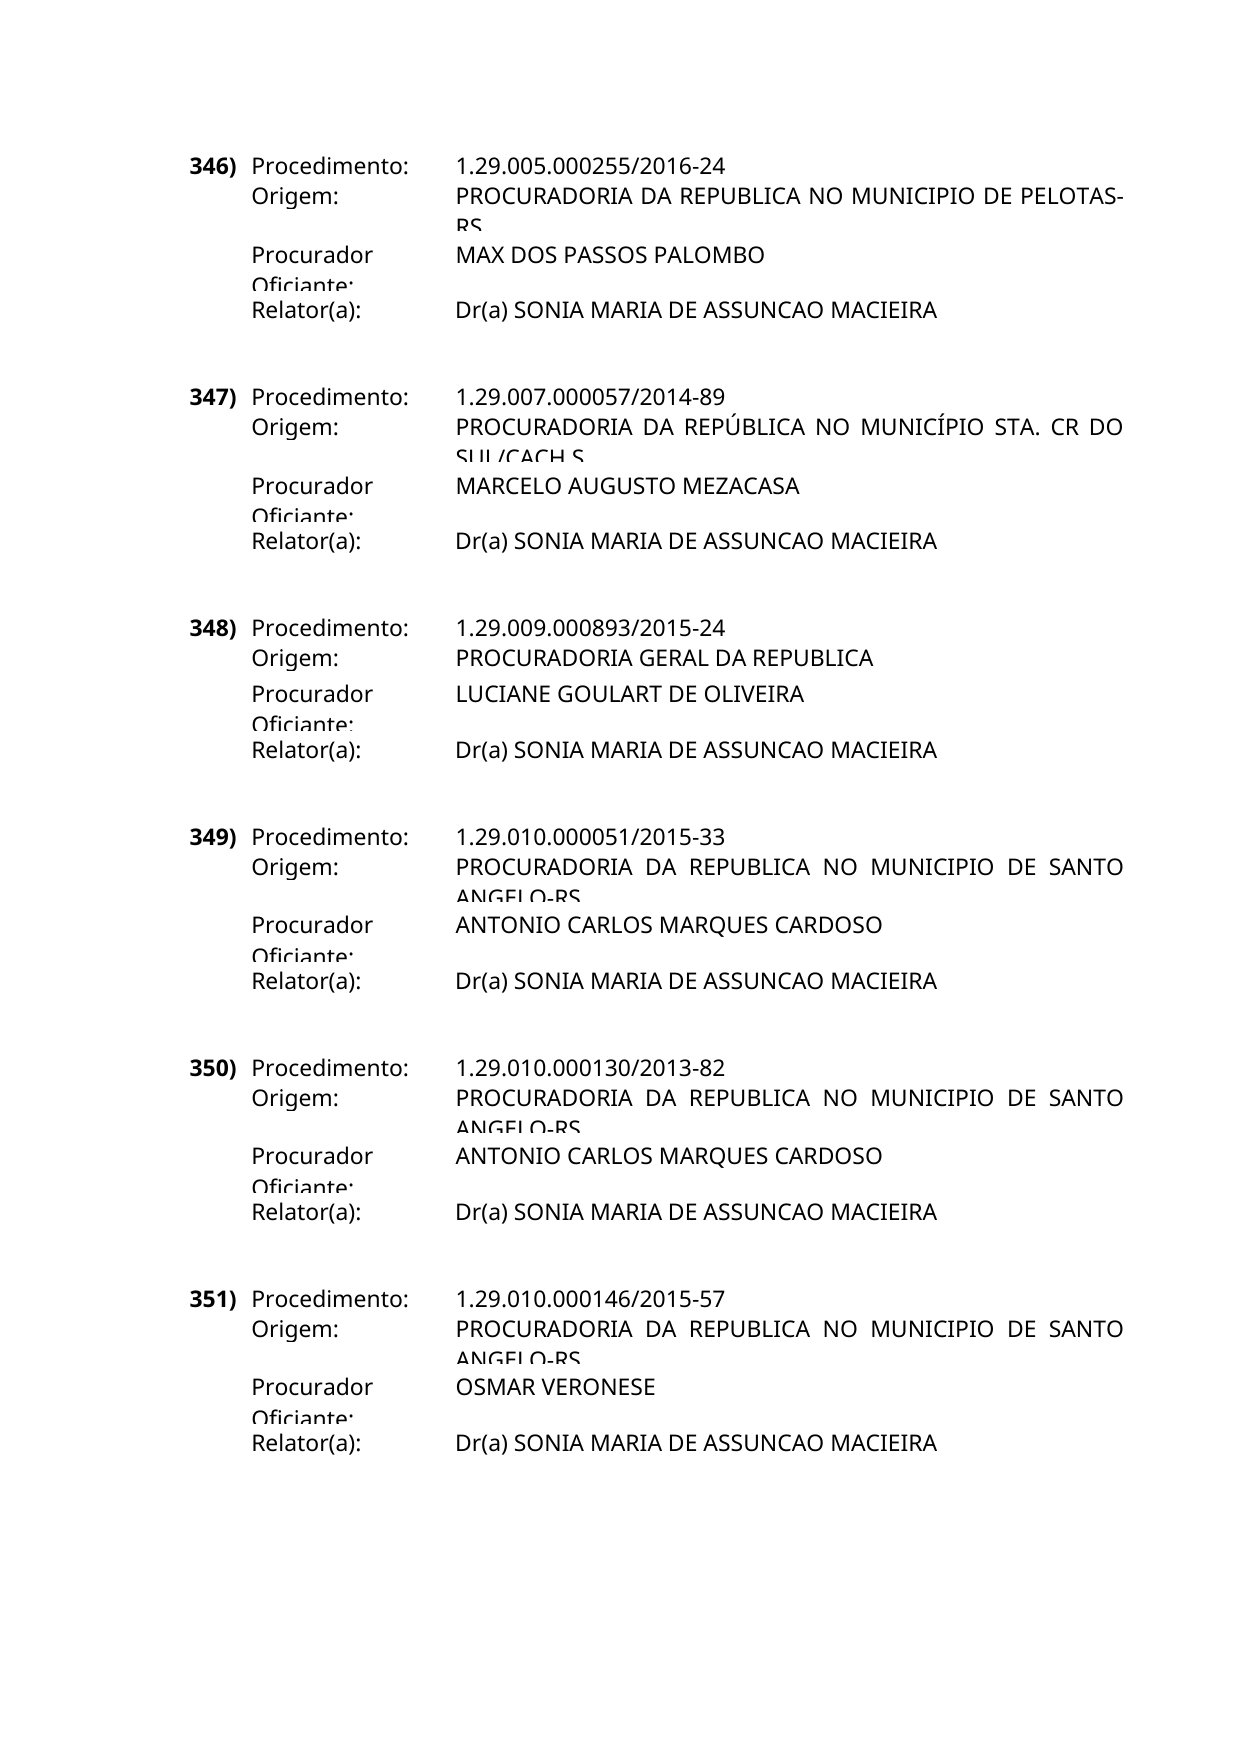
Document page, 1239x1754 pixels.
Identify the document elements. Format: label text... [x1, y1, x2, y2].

table_cell [189, 1140, 251, 1191]
table_cell [0, 1196, 189, 1226]
table_cell Procurador Oficiante: [251, 678, 455, 731]
table_cell [1125, 180, 1239, 208]
table_cell Origem: [251, 411, 455, 439]
table_cell [1125, 1133, 1239, 1140]
table_cell [189, 239, 251, 289]
table_cell [0, 294, 189, 324]
table_cell Procedimento: [251, 612, 455, 641]
table_cell [1125, 1283, 1239, 1311]
table_cell [0, 1364, 189, 1371]
table_cell [455, 1226, 1124, 1283]
table_cell [1125, 1110, 1239, 1133]
table_cell [251, 879, 455, 902]
table_header Dr(a) SONIA MARIA DE ASSUNCAO MACIEIRA [455, 294, 1122, 323]
table_cell [251, 764, 455, 821]
table_cell [189, 909, 251, 960]
table_cell Procedimento: [251, 1052, 455, 1080]
table_cell [0, 324, 189, 381]
table_cell [1125, 462, 1239, 469]
table_cell Procurador Oficiante: [251, 1140, 455, 1193]
table_cell [0, 764, 189, 821]
table_header [0, 0, 189, 150]
table_cell [0, 671, 189, 678]
table_cell [0, 1371, 189, 1422]
table_cell [1125, 734, 1239, 764]
table_cell [189, 324, 251, 381]
table_header [189, 0, 251, 150]
table_cell [189, 411, 251, 439]
table_header Dr(a) SONIA MARIA DE ASSUNCAO MACIEIRA [455, 965, 1122, 993]
table_cell [189, 671, 251, 678]
table_cell [0, 821, 189, 849]
table_cell [1125, 909, 1239, 960]
table_cell [455, 462, 1124, 469]
table_cell [1125, 1341, 1239, 1364]
table_cell [1125, 440, 1239, 462]
table_cell [0, 1082, 189, 1110]
table_cell [0, 1110, 189, 1133]
table_cell [1125, 1196, 1239, 1226]
table_cell [1125, 1427, 1239, 1457]
table_cell [455, 671, 1124, 678]
table_cell [251, 1341, 455, 1364]
table_cell [189, 995, 251, 1052]
table_cell [455, 902, 1124, 909]
table_cell [189, 1313, 251, 1341]
table_cell [0, 1427, 189, 1457]
table_cell Procurador Oficiante: [251, 470, 455, 522]
table_cell 348) [189, 612, 251, 641]
table_cell PROCURADORIA DA REPUBLICA NO MUNICIPIO DE SANTO ANGELO-RS [455, 851, 1124, 902]
table_cell [0, 525, 189, 555]
table_cell [1125, 1082, 1239, 1110]
table_cell [1125, 470, 1239, 521]
table_cell [1125, 671, 1239, 678]
table_header [1125, 0, 1239, 150]
table_cell PROCURADORIA DA REPÚBLICA NO MUNICÍPIO STA. CR DO SUL/CACH S [455, 411, 1124, 462]
table_cell Origem: [251, 642, 455, 671]
table_cell Origem: [251, 1313, 455, 1341]
table_cell [0, 440, 189, 462]
table_cell [0, 909, 189, 960]
table_cell [1125, 150, 1239, 178]
table_cell [1125, 995, 1239, 1052]
table_header Dr(a) SONIA MARIA DE ASSUNCAO MACIEIRA [455, 525, 1122, 554]
table_cell [1125, 231, 1239, 238]
table_cell [0, 965, 189, 995]
table_cell [0, 1052, 189, 1080]
table_header Relator(a): [251, 965, 455, 993]
table_cell PROCURADORIA DA REPUBLICA NO MUNICIPIO DE PELOTAS-RS [455, 180, 1124, 231]
table_cell [1125, 642, 1239, 671]
table_cell MARCELO AUGUSTO MEZACASA [455, 470, 1124, 521]
table_cell ANTONIO CARLOS MARQUES CARDOSO [455, 909, 1124, 960]
table_cell [455, 1364, 1124, 1371]
table_cell [189, 209, 251, 231]
table_cell [251, 995, 455, 1052]
table_cell [0, 470, 189, 521]
table_header [251, 0, 455, 150]
table_cell Procedimento: [251, 821, 455, 849]
table_cell Procedimento: [251, 1283, 455, 1311]
table_cell [0, 1313, 189, 1341]
table_cell [189, 734, 251, 764]
table_cell Origem: [251, 851, 455, 879]
table_cell [1125, 209, 1239, 231]
table_cell OSMAR VERONESE [455, 1371, 1124, 1422]
table_cell [251, 462, 455, 469]
table_cell [251, 231, 455, 238]
table_cell [189, 1133, 251, 1140]
table_cell [0, 150, 189, 178]
table_cell [189, 851, 251, 879]
table_cell [0, 734, 189, 764]
table_cell [0, 1133, 189, 1140]
table_cell [0, 642, 189, 671]
table_cell [189, 462, 251, 469]
table_cell Procedimento: [251, 381, 455, 409]
table_cell [189, 470, 251, 521]
table_cell [189, 1082, 251, 1110]
table_header Relator(a): [251, 525, 455, 554]
table_cell [251, 209, 455, 231]
table_header Dr(a) SONIA MARIA DE ASSUNCAO MACIEIRA [455, 1196, 1122, 1224]
table_cell [0, 239, 189, 289]
table_cell [1125, 1371, 1239, 1422]
table_cell [251, 1110, 455, 1133]
table_cell [1125, 294, 1239, 324]
table_cell [189, 678, 251, 729]
table_cell [0, 209, 189, 231]
table_cell [189, 555, 251, 612]
table_header Relator(a): [251, 1427, 455, 1455]
table_cell [1125, 1226, 1239, 1283]
table_cell [1125, 612, 1239, 641]
table_cell [189, 642, 251, 671]
table_header Dr(a) SONIA MARIA DE ASSUNCAO MACIEIRA [455, 734, 1122, 762]
table_cell PROCURADORIA DA REPUBLICA NO MUNICIPIO DE SANTO ANGELO-RS [455, 1082, 1124, 1133]
table_cell 1.29.010.000051/2015-33 [455, 821, 1124, 849]
table_cell [0, 612, 189, 641]
table_cell 1.29.010.000130/2013-82 [455, 1052, 1124, 1080]
table_cell [0, 902, 189, 909]
table_cell [189, 440, 251, 462]
table_header Relator(a): [251, 1196, 455, 1224]
table_cell [189, 1226, 251, 1283]
table_cell [0, 411, 189, 439]
table_cell [251, 324, 455, 381]
table_cell Procurador Oficiante: [251, 1371, 455, 1424]
table_cell [251, 1226, 455, 1283]
table_cell [189, 294, 251, 324]
table_cell Procedimento: [251, 150, 455, 178]
table_cell PROCURADORIA DA REPUBLICA NO MUNICIPIO DE SANTO ANGELO-RS [455, 1313, 1124, 1364]
table_cell 351) [189, 1283, 251, 1311]
table_cell [189, 1341, 251, 1364]
table_cell PROCURADORIA GERAL DA REPUBLICA [455, 642, 1124, 671]
table_cell [0, 1283, 189, 1311]
table_cell [0, 879, 189, 902]
table_cell 347) [189, 381, 251, 409]
table_cell [1125, 525, 1239, 555]
table_cell 1.29.010.000146/2015-57 [455, 1283, 1124, 1311]
table_cell [189, 1371, 251, 1422]
table_cell [455, 324, 1124, 381]
table_cell [0, 231, 189, 238]
table_cell 1.29.009.000893/2015-24 [455, 612, 1124, 641]
table_cell [0, 995, 189, 1052]
table_cell 350) [189, 1052, 251, 1080]
table_cell [0, 381, 189, 409]
table_cell [1125, 821, 1239, 849]
table_cell [189, 965, 251, 995]
table_cell [455, 555, 1124, 612]
table_cell [455, 1133, 1124, 1140]
table_cell [0, 1341, 189, 1364]
table_cell [0, 462, 189, 469]
table_cell [251, 555, 455, 612]
table_cell [455, 995, 1124, 1052]
table_cell [189, 902, 251, 909]
table_cell [189, 1196, 251, 1226]
table_cell [1125, 678, 1239, 729]
table_cell [189, 231, 251, 238]
table_cell [0, 1226, 189, 1283]
table_cell [1125, 381, 1239, 409]
table_cell [1125, 239, 1239, 289]
table_header Dr(a) SONIA MARIA DE ASSUNCAO MACIEIRA [455, 1427, 1122, 1455]
table_cell 1.29.005.000255/2016-24 [455, 150, 1124, 178]
table_cell MAX DOS PASSOS PALOMBO [455, 239, 1124, 289]
table_cell [1125, 555, 1239, 612]
table_cell 349) [189, 821, 251, 849]
table_cell [1125, 324, 1239, 381]
table_header [455, 0, 1124, 150]
table_cell ANTONIO CARLOS MARQUES CARDOSO [455, 1140, 1124, 1191]
table_cell Procurador Oficiante: [251, 909, 455, 962]
table_cell [0, 555, 189, 612]
table_cell [1125, 902, 1239, 909]
table_cell [189, 180, 251, 208]
table_cell [251, 1133, 455, 1140]
table_cell [455, 764, 1124, 821]
table_cell [189, 1427, 251, 1457]
table_cell [1125, 1140, 1239, 1191]
table_cell [251, 440, 455, 462]
table_cell [1125, 411, 1239, 439]
table_cell [1125, 879, 1239, 902]
table_cell Origem: [251, 1082, 455, 1110]
table_cell [189, 1364, 251, 1371]
table_cell [189, 764, 251, 821]
table_cell [189, 525, 251, 555]
table_cell [1125, 1364, 1239, 1371]
table_cell [1125, 965, 1239, 995]
table_cell [189, 879, 251, 902]
table_cell [1125, 1313, 1239, 1341]
table_cell Procurador Oficiante: [251, 239, 455, 291]
table_cell Origem: [251, 180, 455, 208]
table_cell [251, 1364, 455, 1371]
table_cell 346) [189, 150, 251, 178]
table_cell 1.29.007.000057/2014-89 [455, 381, 1124, 409]
table_cell [0, 1140, 189, 1191]
table_cell [251, 671, 455, 678]
table_cell [1125, 764, 1239, 821]
table_cell [189, 1110, 251, 1133]
table_header Relator(a): [251, 734, 455, 762]
table_cell [1125, 851, 1239, 879]
table_cell [0, 851, 189, 879]
table_header Relator(a): [251, 294, 455, 323]
table_cell [1125, 1052, 1239, 1080]
table_cell [0, 180, 189, 208]
table_cell [455, 231, 1124, 238]
table_cell [251, 902, 455, 909]
table_cell [0, 678, 189, 729]
table_cell LUCIANE GOULART DE OLIVEIRA [455, 678, 1124, 729]
